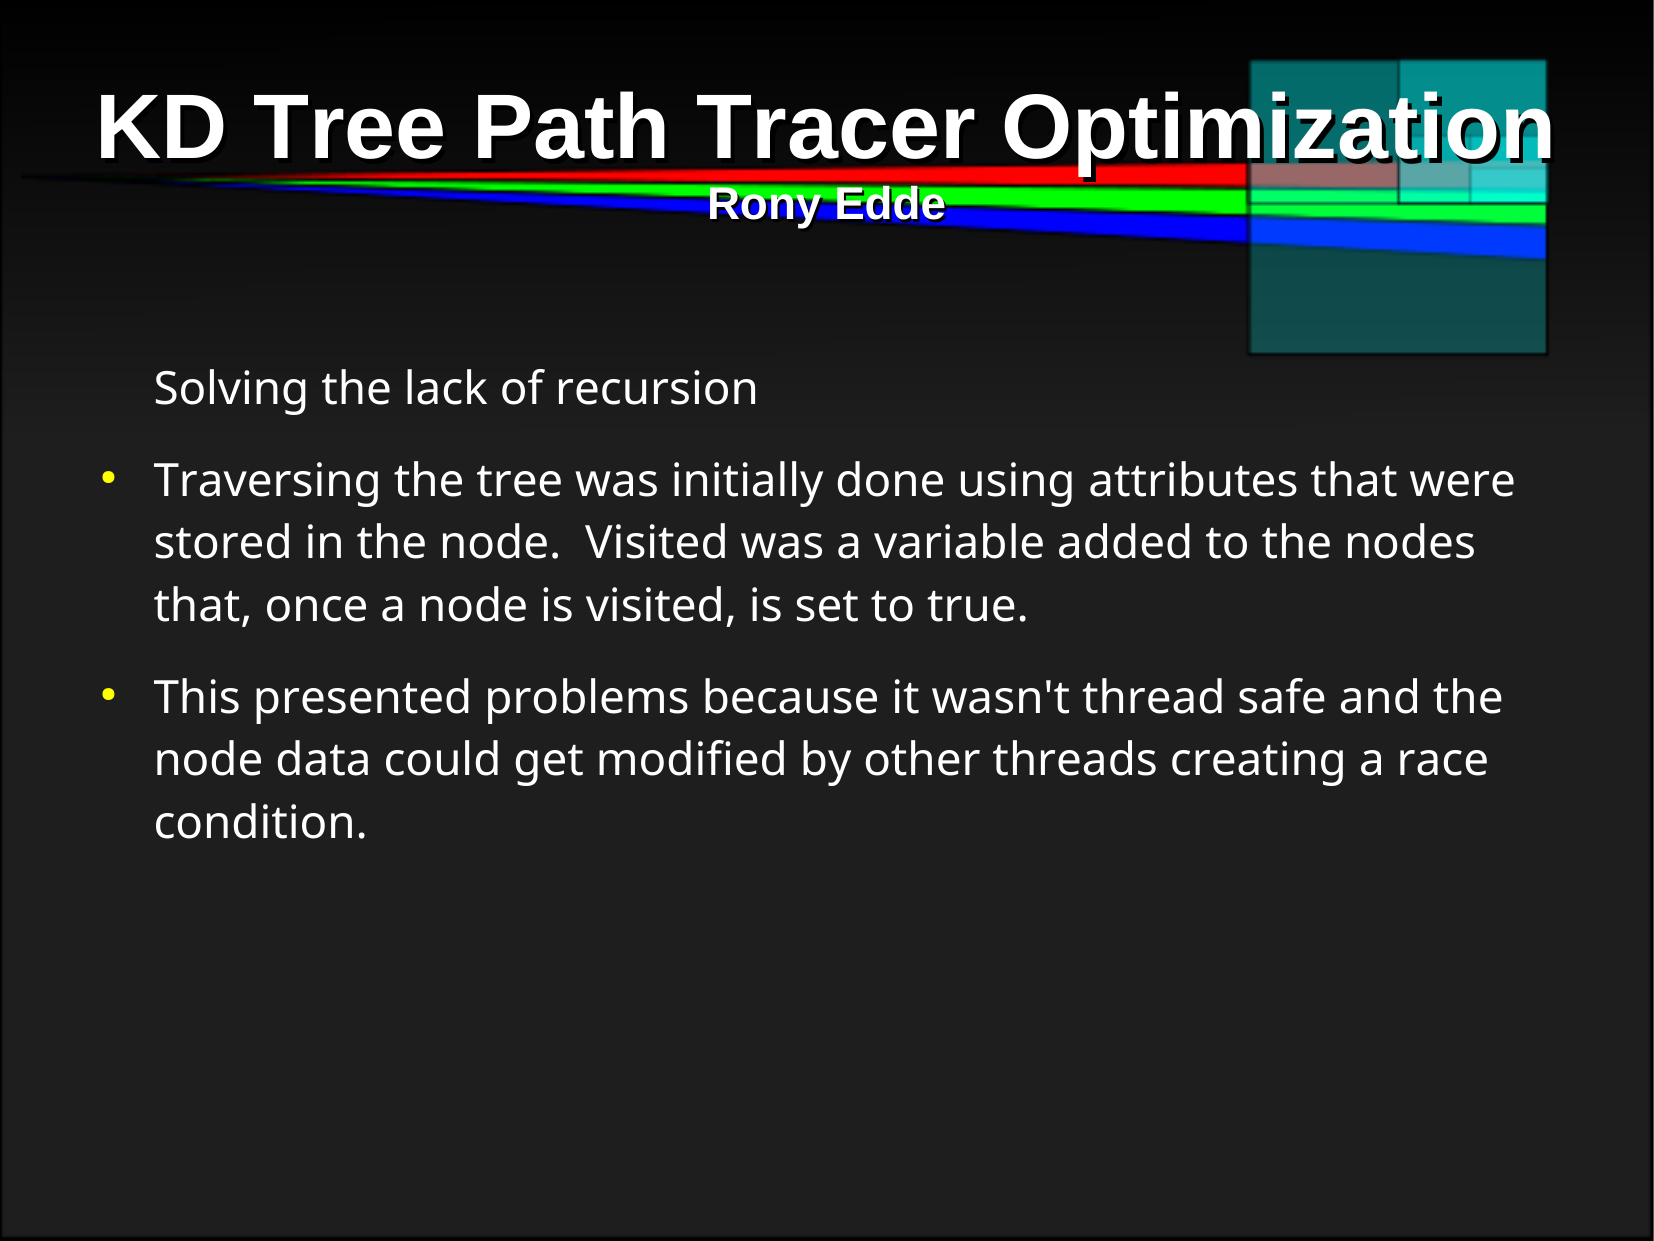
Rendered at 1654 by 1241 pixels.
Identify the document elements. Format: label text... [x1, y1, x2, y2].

picture [0, 0, 1654, 1241]
title KD Tree Path Tracer Optimization Rony Edde [82, 56, 1571, 250]
list Solving the lack of recursion Traversing the tree was initially done using attributes that were stored in the node. Visited was a variable added to the nodes that, once a node is visited, is set to true. This presented problems because it wasn't thread safe and the node data could get modified by other threads creating a race condition. [82, 355, 1571, 1058]
